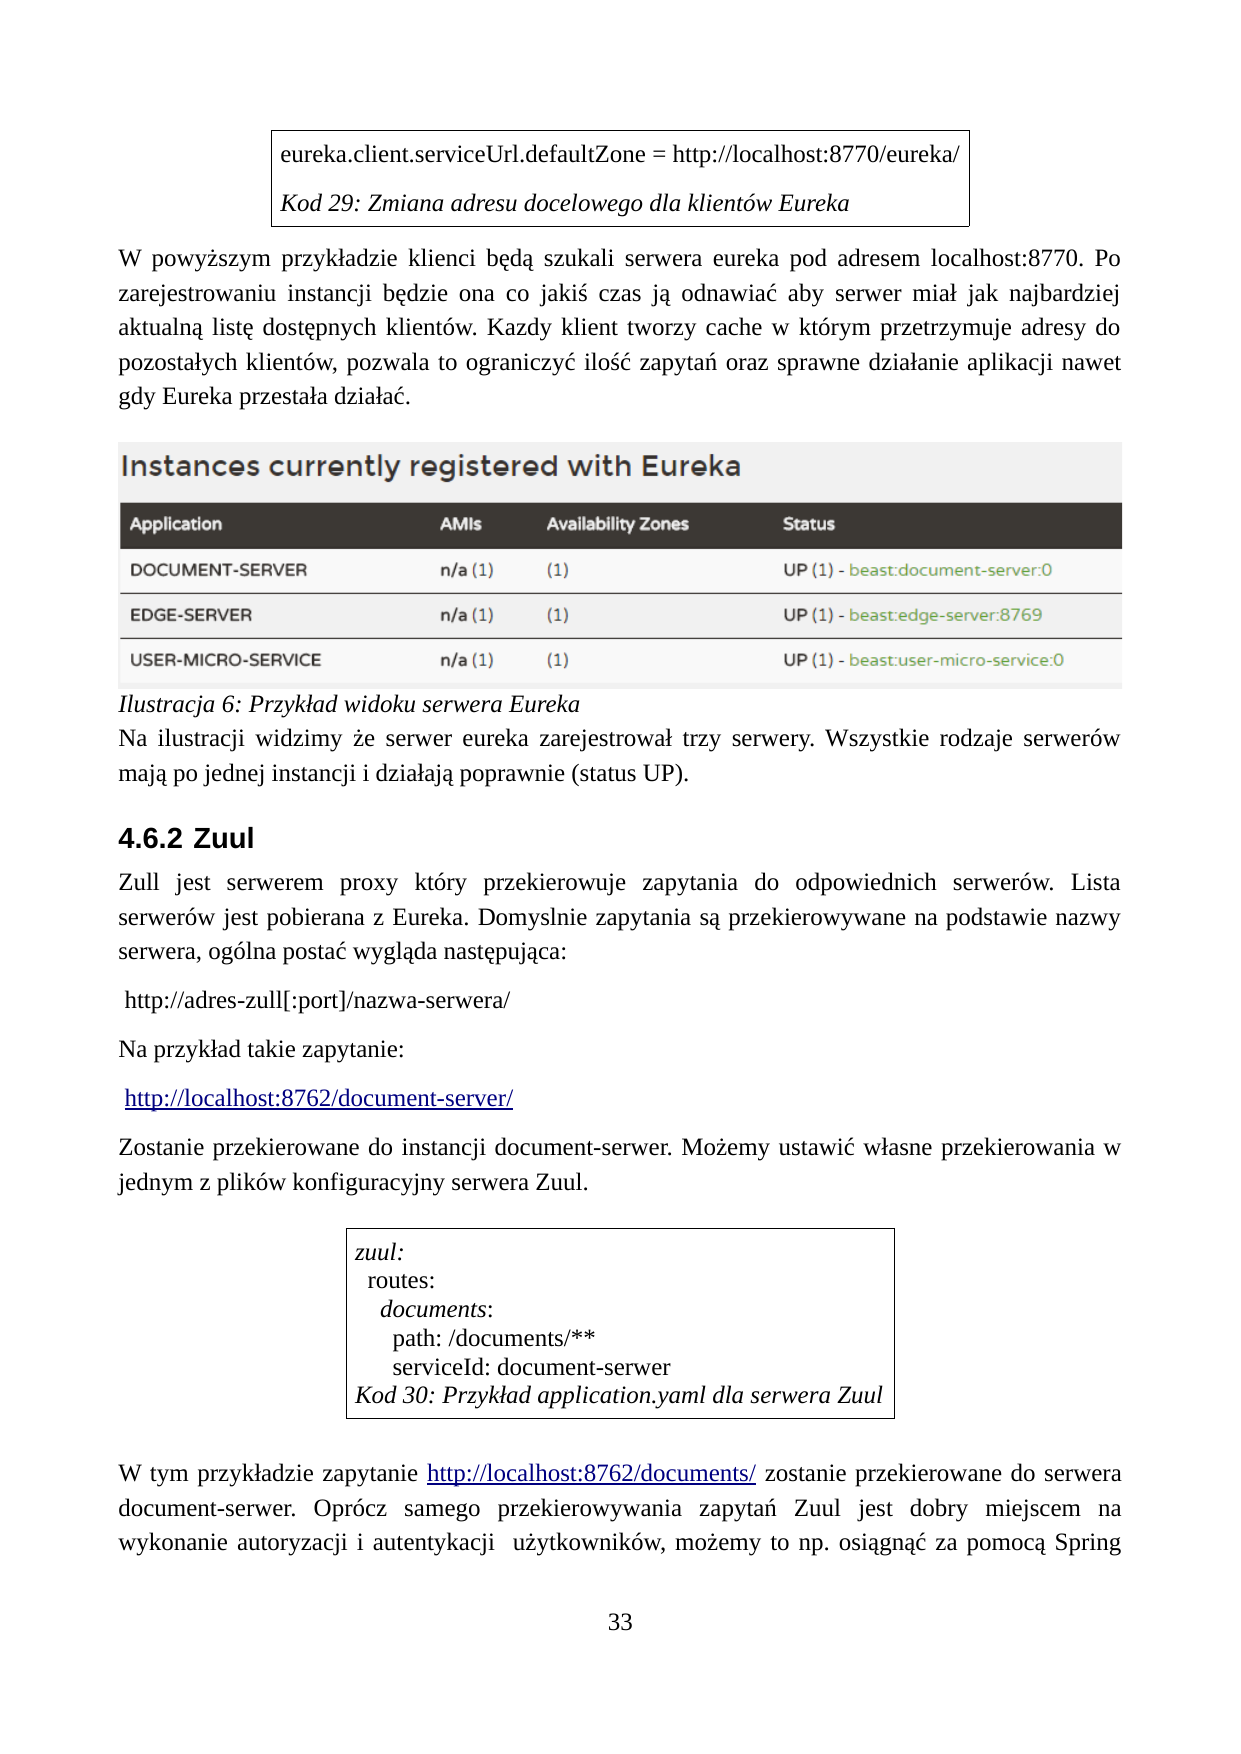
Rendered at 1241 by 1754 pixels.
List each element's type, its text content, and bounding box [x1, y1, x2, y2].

text Kod 30: Przykład application.yaml dla serwera Zuul [355, 1381, 886, 1409]
text routes: [355, 1266, 886, 1294]
text Kod 29: Zmiana adresu docelowego dla klientów Eureka [280, 188, 960, 217]
text W tym przykładzie zapytanie http://localhost:8762/documents/ zostanie przekierowane do serwera document-serwer. Oprócz samego przekierowywania zapytań Zuul jest dobry miejscem na wykonanie autoryzacji i autentykacji użytkowników, możemy to np. osiągnąć za pomocą Spring [118, 1458, 1122, 1556]
picture [118, 442, 1123, 689]
text http://adres-zull[:port]/nazwa-serwera/ [118, 985, 1122, 1014]
text Zostanie przekierowane do instancji document-serwer. Możemy ustawić własne przekierowania w jednym z plików konfiguracyjny serwera Zuul. [118, 1132, 1122, 1196]
text W powyższym przykładzie klienci będą szukali serwera eureka pod adresem localhost:8770. Po zarejestrowaniu instancji będzie ona co jakiś czas ją odnawiać aby serwer miał jak najbardziej aktualną listę dostępnych klientów. Kazdy klient tworzy cache w którym przetrzymuje adresy do pozostałych klientów, pozwala to ograniczyć ilość zapytań oraz sprawne działanie aplikacji nawet gdy Eureka przestała działać. [118, 118, 1122, 410]
text documents: [355, 1294, 886, 1323]
text Ilustracja 6: Przykład widoku serwera Eureka [118, 689, 1122, 717]
text eureka.client.serviceUrl.defaultZone = http://localhost:8770/eureka/ [280, 139, 960, 168]
text Na przykład takie zapytanie: [118, 1034, 1122, 1063]
text zuul: [355, 1237, 886, 1266]
text [118, 430, 1122, 442]
text Zull jest serwerem proxy który przekierowuje zapytania do odpowiednich serwerów. Lista serwerów jest pobierana z Eureka. Domyslnie zapytania są przekierowywane na podstawie nazwy serwera, ogólna postać wygląda następująca: [118, 867, 1122, 965]
subtitle Zuul [118, 821, 1122, 855]
text serviceId: document-serwer [355, 1352, 886, 1381]
text Na ilustracji widzimy że serwer eureka zarejestrował trzy serwery. Wszystkie rodzaje serwerów mają po jednej instancji i działają poprawnie (status UP). [118, 717, 1122, 786]
text http://localhost:8762/document-server/ [118, 1083, 1122, 1112]
text path: /documents/** [355, 1323, 886, 1352]
